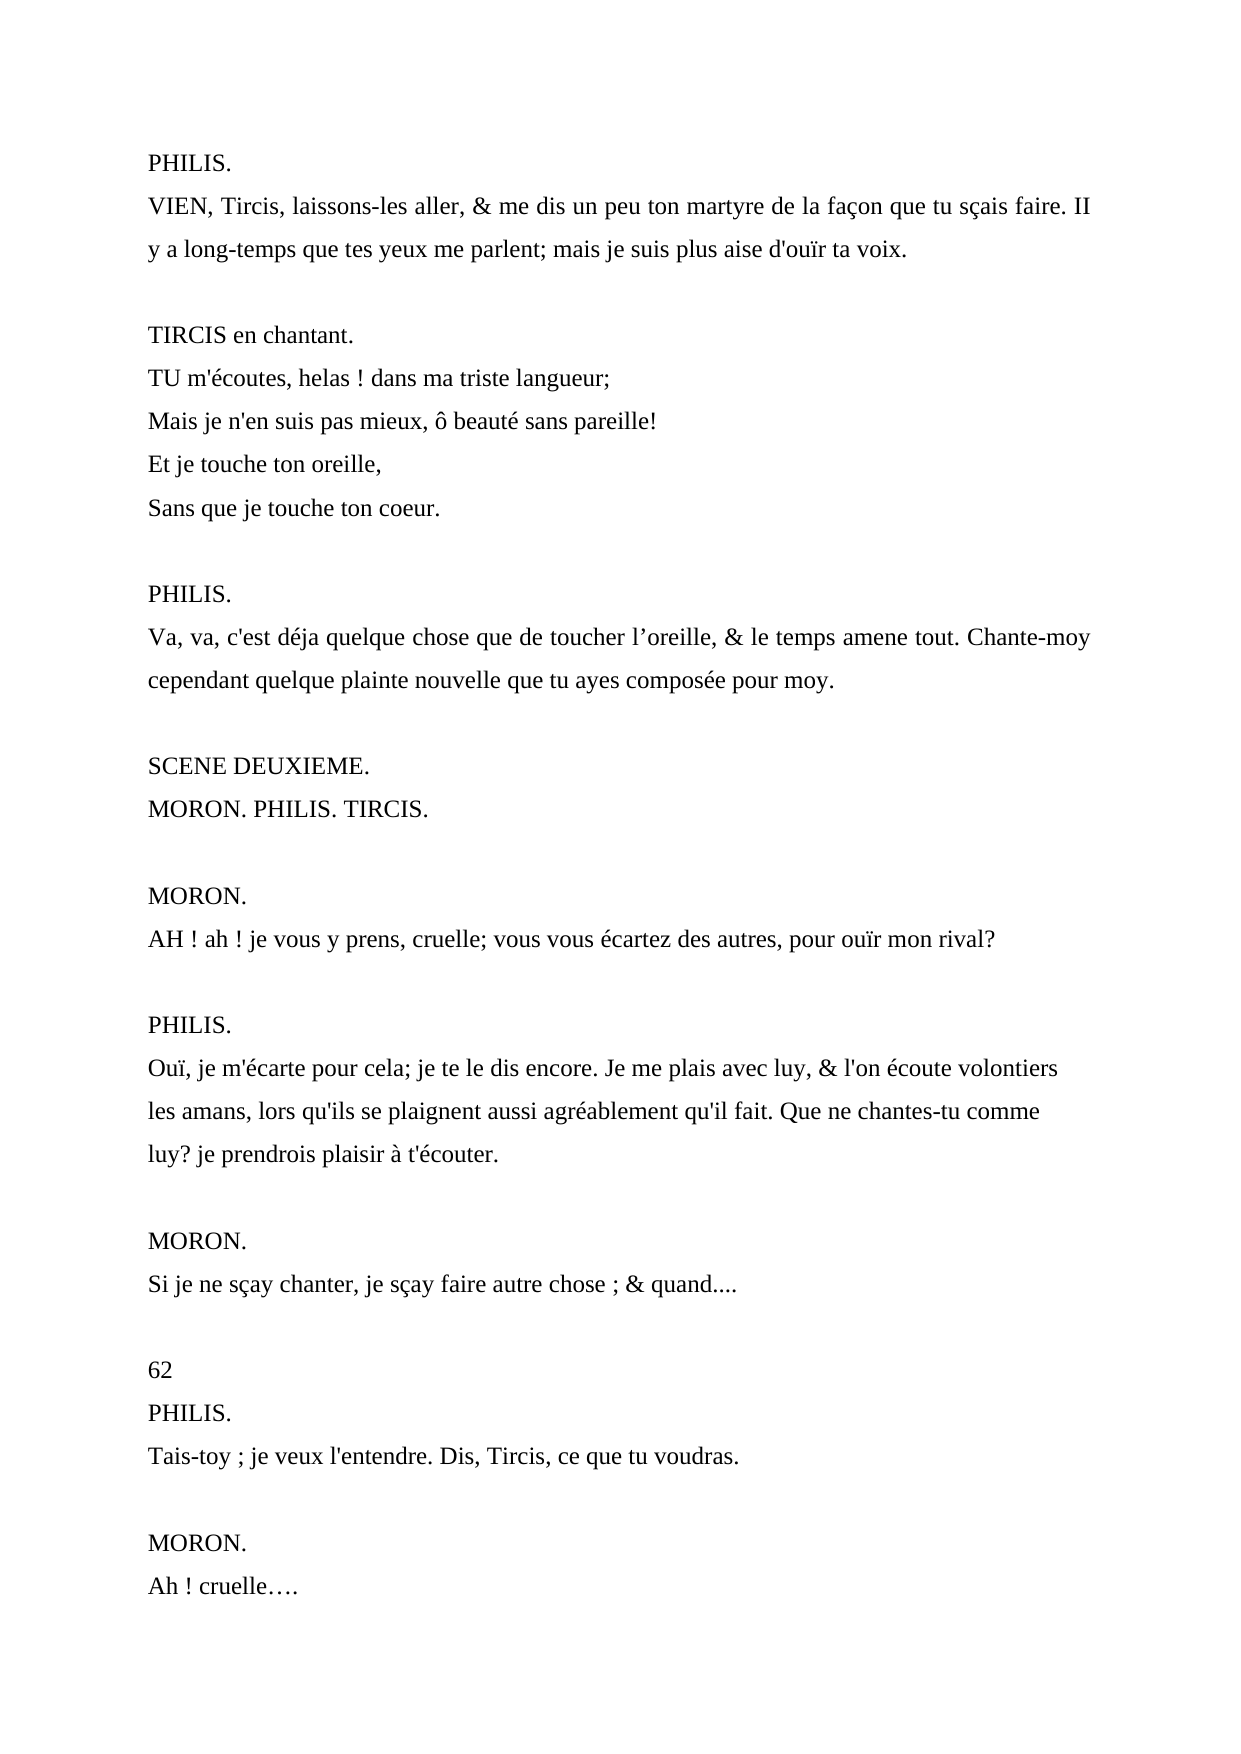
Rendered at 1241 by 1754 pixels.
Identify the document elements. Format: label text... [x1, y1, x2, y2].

text TU m'écoutes, helas ! dans ma triste langueur; [148, 363, 1093, 392]
text VIEN, Tircis, laissons-les aller, & me dis un peu ton martyre de la façon que tu sçais faire. II y a long-temps que tes yeux me parlent; mais je suis plus aise d'ouïr ta voix. [148, 191, 1093, 263]
text SCENE DEUXIEME. [148, 751, 1093, 780]
text AH ! ah ! je vous y prens, cruelle; vous vous écartez des autres, pour ouïr mon rival? [148, 924, 1093, 953]
text Sans que je touche ton coeur. [148, 493, 1093, 521]
text Ouï, je m'écarte pour cela; je te le dis encore. Je me plais avec luy, & l'on écoute volontiers [148, 1053, 1093, 1082]
text 62 [148, 1355, 1093, 1384]
text les amans, lors qu'ils se plaignent aussi agréablement qu'il fait. Que ne chantes-tu comme [148, 1096, 1093, 1125]
text PHILIS. [148, 579, 1093, 608]
text MORON. [148, 1226, 1093, 1254]
text luy? je prendrois plaisir à t'écouter. [148, 1139, 1093, 1168]
text Mais je n'en suis pas mieux, ô beauté sans pareille! [148, 406, 1093, 435]
text PHILIS. [148, 148, 1093, 176]
text MORON. PHILIS. TIRCIS. [148, 794, 1093, 823]
text Ah ! cruelle…. [148, 1571, 1093, 1599]
text MORON. [148, 881, 1093, 909]
text Et je touche ton oreille, [148, 449, 1093, 478]
text PHILIS. [148, 1010, 1093, 1039]
text TIRCIS en chantant. [148, 320, 1093, 349]
text Va, va, c'est déja quelque chose que de toucher l’oreille, & le temps amene tout. Chante-moy cependant quelque plainte nouvelle que tu ayes composée pour moy. [148, 622, 1093, 694]
text MORON. [148, 1528, 1093, 1556]
text Tais-toy ; je veux l'entendre. Dis, Tircis, ce que tu voudras. [148, 1441, 1093, 1470]
text PHILIS. [148, 1398, 1093, 1427]
text Si je ne sçay chanter, je sçay faire autre chose ; & quand.... [148, 1269, 1093, 1298]
